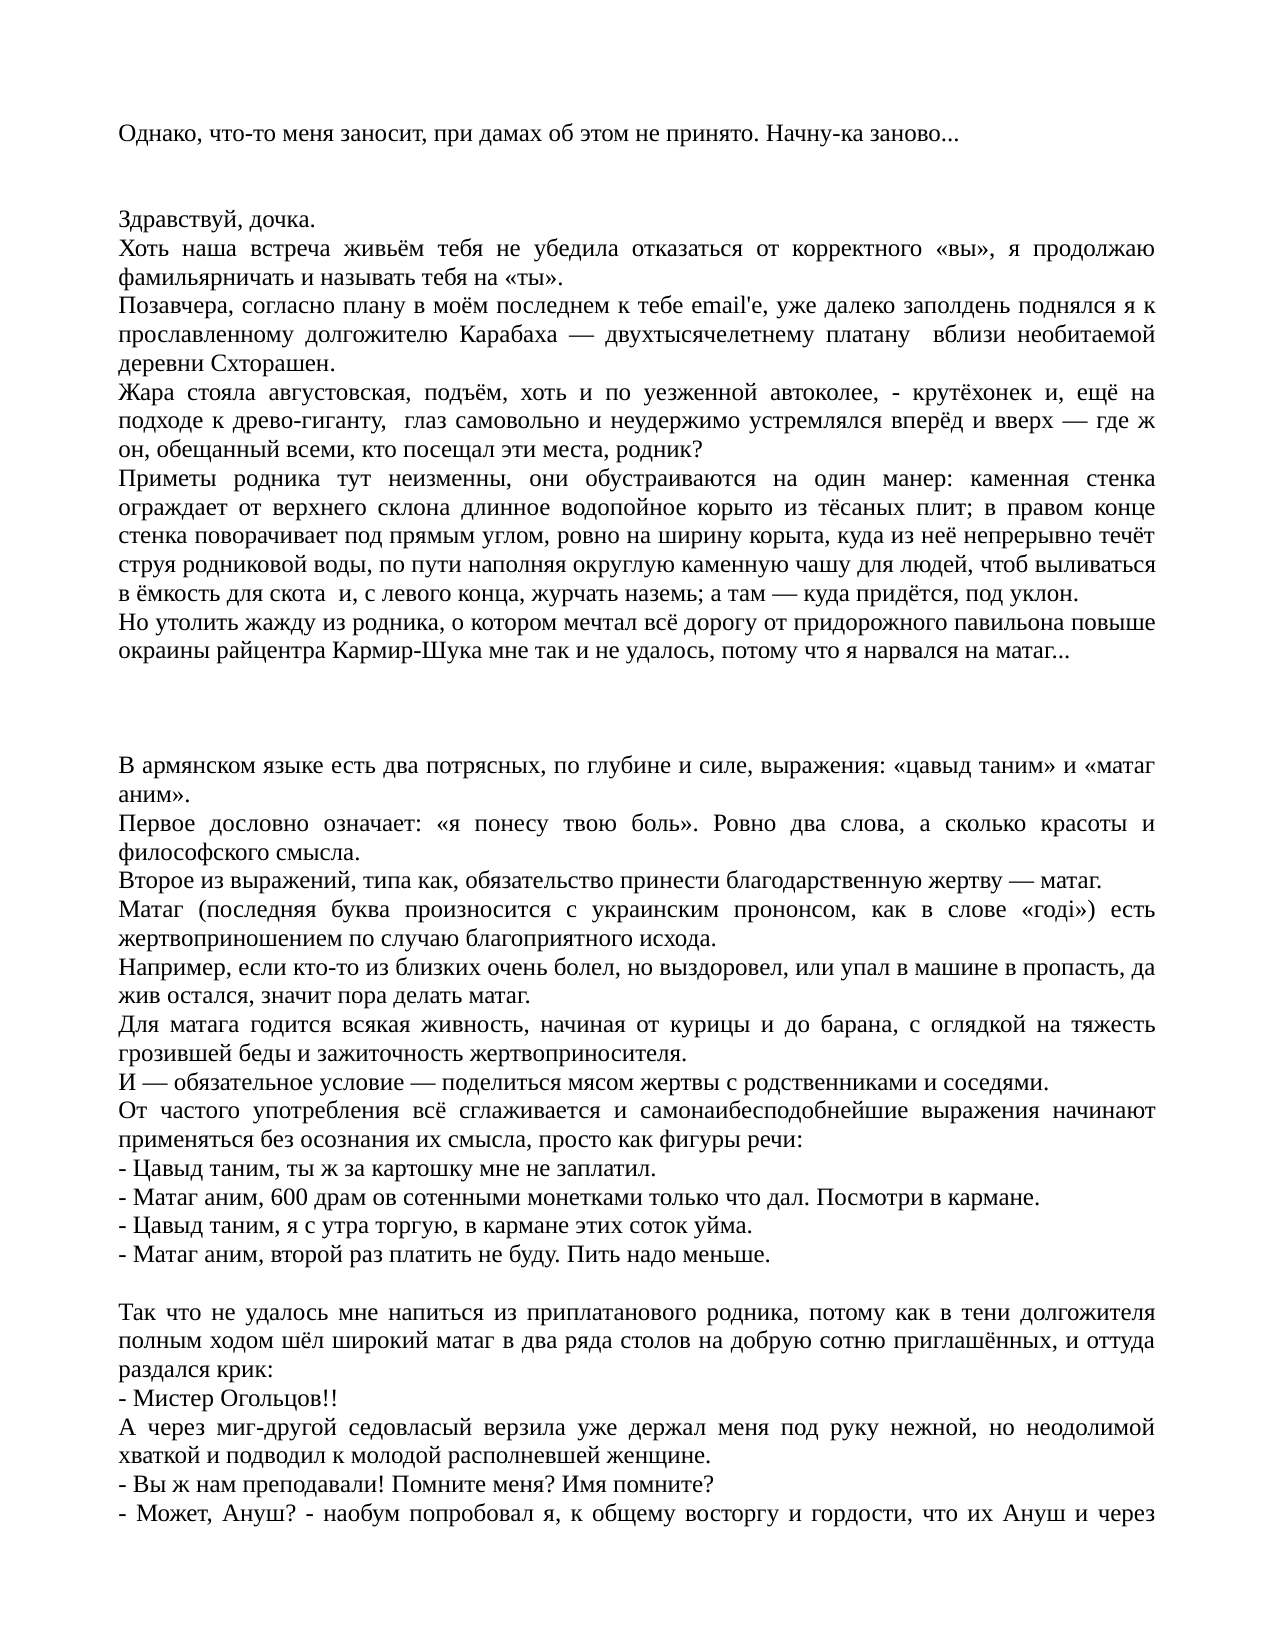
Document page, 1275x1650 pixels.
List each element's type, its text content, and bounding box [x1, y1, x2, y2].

text - Мистер Огольцов!! [118, 1383, 1157, 1412]
text Однако, что-то меня заносит, при дамах об этом не принято. Начну-ка заново... [118, 118, 1157, 147]
text Приметы родника тут неизменны, они обустраиваются на один манер: каменная стенка ограждает от верхнего склона длинное водопойное корыто из тёсаных плит; в правом конце стенка поворачивает под прямым углом, ровно на ширину корыта, куда из неё непрерывно течёт струя родниковой воды, по пути наполняя округлую каменную чашу для людей, чтоб выливаться в ёмкость для скота и, с левого конца, журчать наземь; а там — куда придётся, под уклон. [118, 463, 1157, 607]
text От частого употребления всё сглаживается и самонаибесподобнейшие выражения начинают применяться без осознания их смысла, просто как фигуры речи: [118, 1096, 1157, 1153]
text - Матаг аним, второй раз платить не буду. Пить надо меньше. [118, 1239, 1157, 1268]
text - Может, Ануш? - наобум попробовал я, к общему восторгу и гордости, что их Ануш и через [118, 1498, 1157, 1527]
text - Матаг аним, 600 драм ов сотенными монетками только что дал. Посмотри в кармане. [118, 1182, 1157, 1211]
text И — обязательное условие — поделиться мясом жертвы с родственниками и соседями. [118, 1067, 1157, 1096]
text - Цавыд таним, я с утра торгую, в кармане этих соток уйма. [118, 1211, 1157, 1239]
text Позавчера, согласно плану в моём последнем к тебе email'е, уже далеко заполдень поднялся я к прославленному долгожителю Карабаха — двухтысячелетнему платану вблизи необитаемой деревни Схторашен. [118, 291, 1157, 377]
text - Вы ж нам преподавали! Помните меня? Имя помните? [118, 1469, 1157, 1498]
text Первое дословно означает: «я понесу твою боль». Ровно два слова, а сколько красоты и философского смысла. [118, 808, 1157, 866]
text Например, если кто-то из близких очень болел, но выздоровел, или упал в машине в пропасть, да жив остался, значит пора делать матаг. [118, 952, 1157, 1009]
text А через миг-другой седовласый верзила уже держал меня под руку нежной, но неодолимой хваткой и подводил к молодой располневшей женщине. [118, 1412, 1157, 1469]
text - Цавыд таним, ты ж за картошку мне не заплатил. [118, 1153, 1157, 1182]
text В армянском языке есть два потрясных, по глубине и силе, выражения: «цавыд таним» и «матаг аним». [118, 751, 1157, 808]
text Хоть наша встреча живьём тебя не убедила отказаться от корректного «вы», я продолжаю фамильярничать и называть тебя на «ты». [118, 233, 1157, 291]
text Здравствуй, дочка. [118, 204, 1157, 233]
text Матаг (последняя буква произносится с украинским прононсом, как в слове «годi») есть жертвоприношением по случаю благоприятного исхода. [118, 894, 1157, 952]
text Для матага годится всякая живность, начиная от курицы и до барана, с оглядкой на тяжесть грозившей беды и зажиточность жертвоприносителя. [118, 1009, 1157, 1067]
text Так что не удалось мне напиться из приплатанового родника, потому как в тени долгожителя полным ходом шёл широкий матаг в два ряда столов на добрую сотню приглашённых, и оттуда раздался крик: [118, 1297, 1157, 1383]
text Но утолить жажду из родника, о котором мечтал всё дорогу от придорожного павильона повыше окраины райцентра Кармир-Шука мне так и не удалось, потому что я нарвался на матаг... [118, 607, 1157, 664]
text Жара стояла августовская, подъём, хоть и по уезженной автоколее, - крутёхонек и, ещё на подходе к древо-гиганту, глаз самовольно и неудержимо устремлялся вперёд и вверх — где ж он, обещанный всеми, кто посещал эти места, родник? [118, 377, 1157, 463]
text Второе из выражений, типа как, обязательство принести благодарственную жертву — матаг. [118, 866, 1157, 894]
